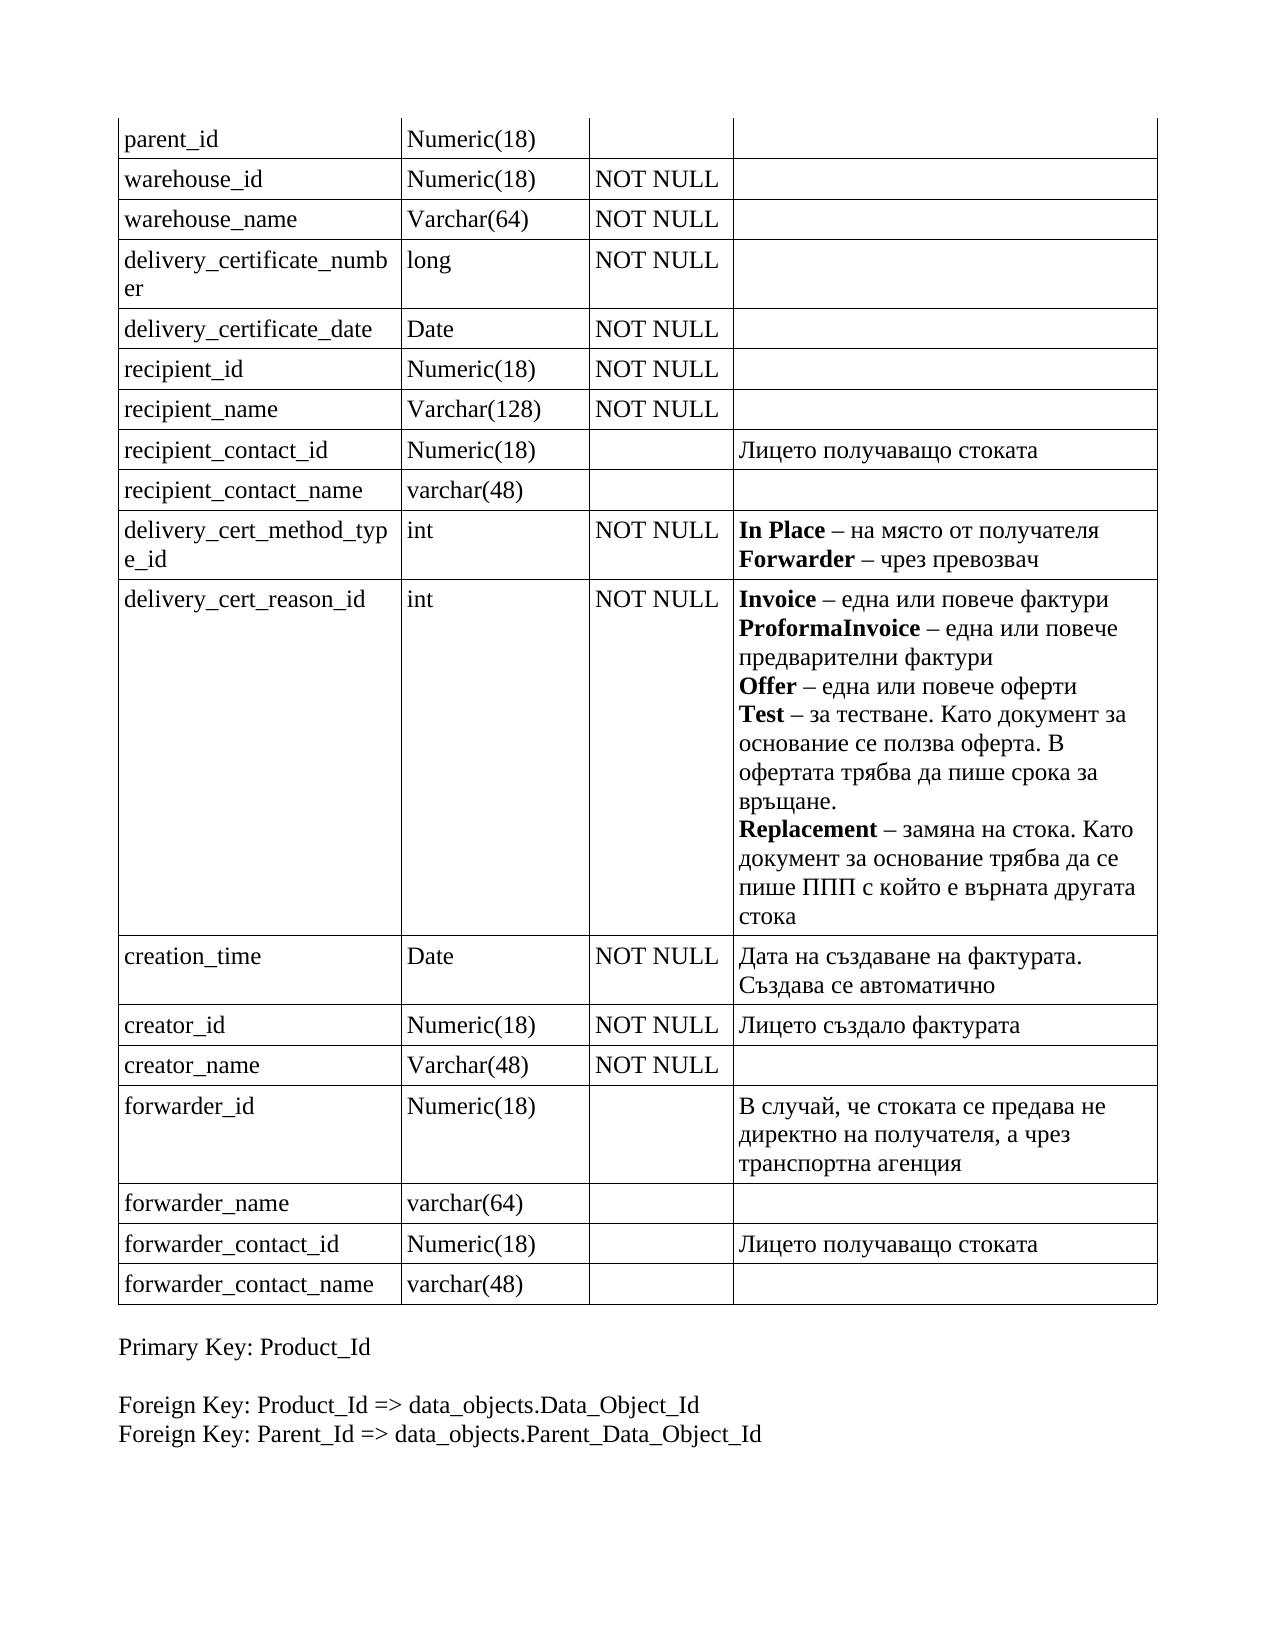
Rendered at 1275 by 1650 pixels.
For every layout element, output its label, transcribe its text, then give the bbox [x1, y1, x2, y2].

table_cell NOT NULL [590, 936, 733, 1004]
table_cell Лицето създало фактурата [734, 1005, 1157, 1045]
table_cell [590, 430, 733, 469]
table_cell creator_id [119, 1005, 401, 1045]
table_cell Numeric(18) [402, 349, 589, 389]
table_cell [734, 240, 1157, 308]
table_cell delivery_cert_method_type_id [119, 511, 401, 579]
table_cell NOT NULL [590, 200, 733, 239]
table_cell varchar(48) [402, 1264, 589, 1304]
table_cell NOT NULL [590, 240, 733, 308]
table_cell [734, 470, 1157, 510]
table_cell Numeric(18) [402, 1005, 589, 1045]
table_cell [590, 1086, 733, 1183]
table_cell Лицето получаващо стоката [734, 430, 1157, 469]
text Foreign Key: Product_Id => data_objects.Data_Object_Id [118, 1390, 1157, 1419]
table_cell forwarder_name [119, 1184, 401, 1223]
table_cell [734, 309, 1157, 348]
table_cell Varchar(128) [402, 390, 589, 429]
table_cell varchar(48) [402, 470, 589, 510]
table_cell [590, 1264, 733, 1304]
table_cell Invoice – една или повече фактури ProformaInvoice – една или повече предварителни фактури Offer – една или повече оферти Test – за тестване. Като документ за основание се ползва оферта. В офертата трябва да пише срока за връщане. Replacement – замяна на стока. Като документ за основание трябва да се пише ППП с който е върната другата стока [734, 580, 1157, 935]
table_cell Varchar(64) [402, 200, 589, 239]
table_cell Varchar(48) [402, 1046, 589, 1085]
table_cell NOT NULL [590, 511, 733, 579]
table_cell [734, 159, 1157, 199]
table_cell In Place – на място от получателя Forwarder – чрез превозвач [734, 511, 1157, 579]
table_cell long [402, 240, 589, 308]
table_cell parent_id [119, 118, 401, 158]
table_cell [734, 1046, 1157, 1085]
table_cell [734, 390, 1157, 429]
table_cell Дата на създаване на фактурата. Създава се автоматично [734, 936, 1157, 1004]
table_cell [734, 1264, 1157, 1304]
table_cell [734, 349, 1157, 389]
table_cell [734, 118, 1157, 158]
table_cell forwarder_contact_id [119, 1224, 401, 1263]
table_cell recipient_contact_name [119, 470, 401, 510]
table_cell delivery_cert_reason_id [119, 580, 401, 935]
table_cell [590, 1184, 733, 1223]
table_cell В случай, че стоката се предава не директно на получателя, а чрез транспортна агенция [734, 1086, 1157, 1183]
table_cell delivery_certificate_number [119, 240, 401, 308]
table_cell Numeric(18) [402, 1224, 589, 1263]
text Foreign Key: Parent_Id => data_objects.Parent_Data_Object_Id [118, 1419, 1157, 1447]
table_cell int [402, 511, 589, 579]
table_cell [734, 1184, 1157, 1223]
table_cell Лицето получаващо стоката [734, 1224, 1157, 1263]
table_cell varchar(64) [402, 1184, 589, 1223]
table_cell delivery_certificate_date [119, 309, 401, 348]
table_cell Date [402, 936, 589, 1004]
table_cell Numeric(18) [402, 1086, 589, 1183]
table_cell [734, 200, 1157, 239]
table_cell forwarder_id [119, 1086, 401, 1183]
table_cell Numeric(18) [402, 430, 589, 469]
table_cell NOT NULL [590, 159, 733, 199]
table_cell recipient_contact_id [119, 430, 401, 469]
table_cell recipient_id [119, 349, 401, 389]
table_cell recipient_name [119, 390, 401, 429]
table_cell NOT NULL [590, 1005, 733, 1045]
table_cell Date [402, 309, 589, 348]
table_cell NOT NULL [590, 390, 733, 429]
table_cell int [402, 580, 589, 935]
text Primary Key: Product_Id [118, 1332, 1157, 1361]
table_cell NOT NULL [590, 349, 733, 389]
table_cell warehouse_name [119, 200, 401, 239]
table_cell warehouse_id [119, 159, 401, 199]
table_cell NOT NULL [590, 309, 733, 348]
table_cell [590, 1224, 733, 1263]
table_cell Numeric(18) [402, 159, 589, 199]
table_cell NOT NULL [590, 1046, 733, 1085]
table_cell NOT NULL [590, 580, 733, 935]
table_cell forwarder_contact_name [119, 1264, 401, 1304]
table_cell [590, 470, 733, 510]
table_cell creation_time [119, 936, 401, 1004]
table_cell [590, 118, 733, 158]
table_cell creator_name [119, 1046, 401, 1085]
table_cell Numeric(18) [402, 118, 589, 158]
